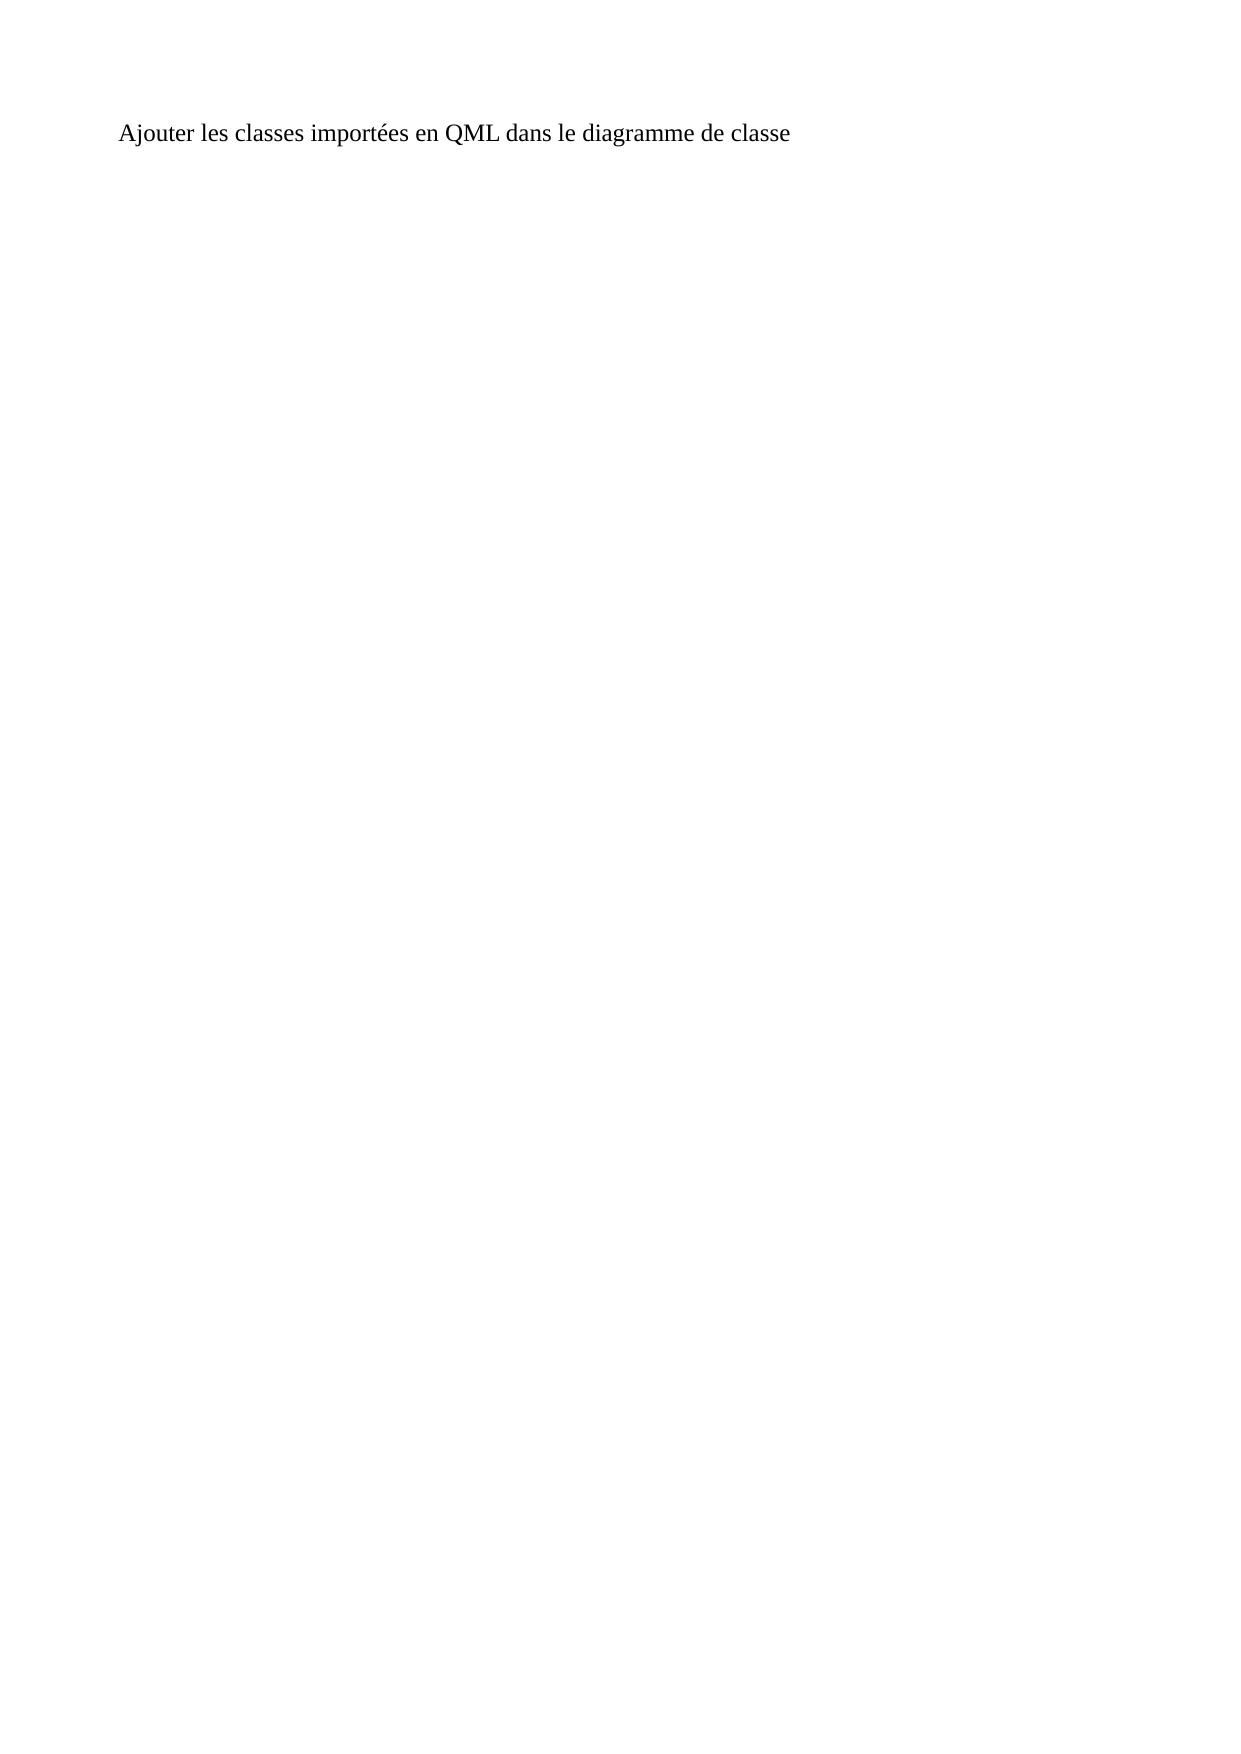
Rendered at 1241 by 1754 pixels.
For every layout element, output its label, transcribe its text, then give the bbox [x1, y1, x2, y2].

text Ajouter les classes importées en QML dans le diagramme de classe [118, 118, 1122, 147]
